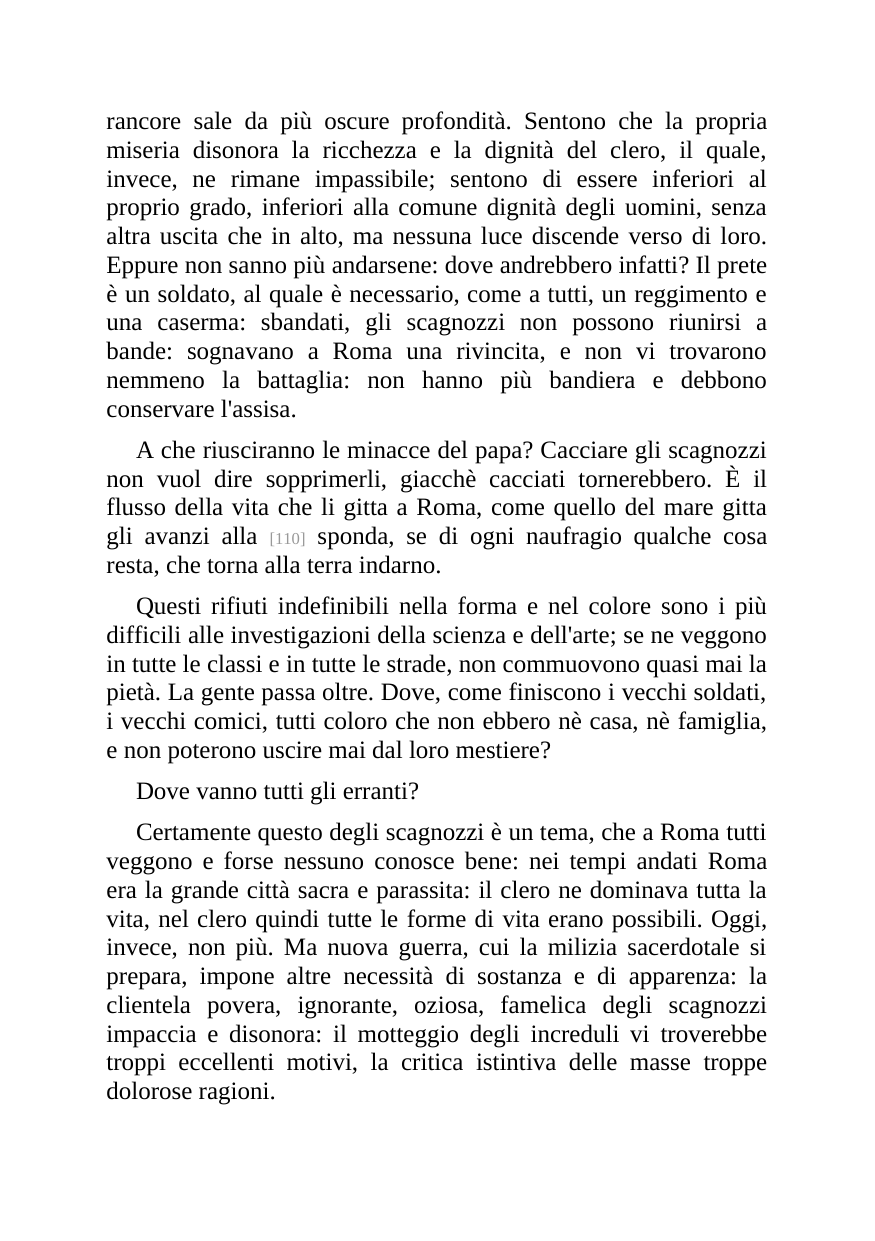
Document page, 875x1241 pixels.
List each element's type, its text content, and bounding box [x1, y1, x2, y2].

text Questi rifiuti indefinibili nella forma e nel colore sono i più difficili alle investigazioni della scienza e dell'arte; se ne veggono in tutte le classi e in tutte le strade, non commuovono quasi mai la pietà. La gente passa oltre. Dove, come finiscono i vecchi soldati, i vecchi comici, tutti coloro che non ebbero nè casa, nè famiglia, e non poterono uscire mai dal loro mestiere? [106, 591, 768, 764]
text A che riusciranno le minacce del papa? Cacciare gli scagnozzi non vuol dire sopprimerli, giacchè cacciati tornerebbero. È il flusso della vita che li gitta a Roma, come quello del mare gitta gli avanzi alla [110] sponda, se di ogni naufragio qualche cosa resta, che torna alla terra indarno. [106, 435, 768, 579]
text rancore sale da più oscure profondità. Sentono che la propria miseria disonora la ricchezza e la dignità del clero, il quale, invece, ne rimane impassibile; sentono di essere inferiori al proprio grado, inferiori alla comune dignità degli uomini, senza altra uscita che in alto, ma nessuna luce discende verso di loro. Eppure non sanno più andarsene: dove andrebbero infatti? Il prete è un soldato, al quale è necessario, come a tutti, un reggimento e una caserma: sbandati, gli scagnozzi non possono riunirsi a bande: sognavano a Roma una rivincita, e non vi trovarono nemmeno la battaglia: non hanno più bandiera e debbono conservare l'assisa. [106, 106, 768, 422]
text Dove vanno tutti gli erranti? [106, 776, 768, 805]
text Certamente questo degli scagnozzi è un tema, che a Roma tutti veggono e forse nessuno conosce bene: nei tempi andati Roma era la grande città sacra e parassita: il clero ne dominava tutta la vita, nel clero quindi tutte le forme di vita erano possibili. Oggi, invece, non più. Ma nuova guerra, cui la milizia sacerdotale si prepara, impone altre necessità di sostanza e di apparenza: la clientela povera, ignorante, oziosa, famelica degli scagnozzi impaccia e disonora: il motteggio degli increduli vi troverebbe troppi eccellenti motivi, la critica istintiva delle masse troppe dolorose ragioni. [106, 817, 768, 1105]
